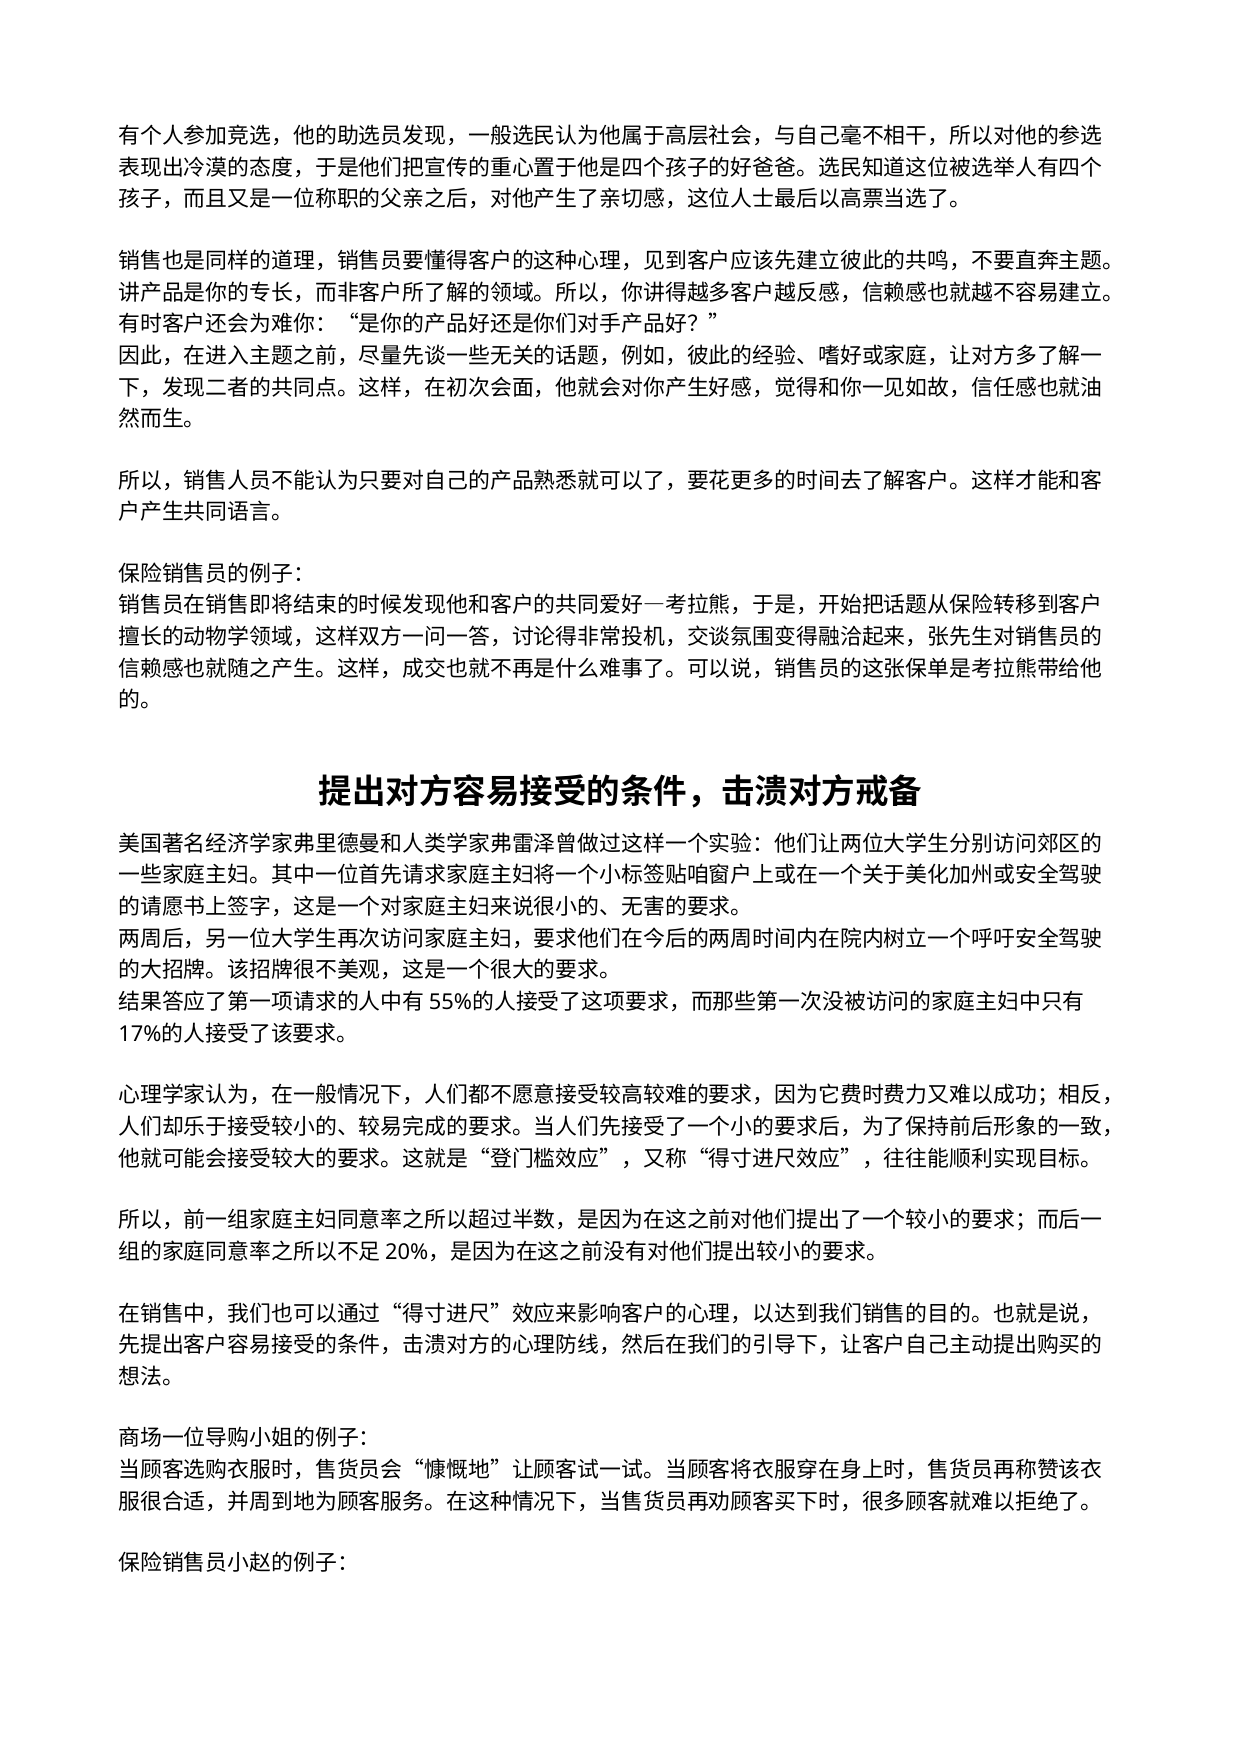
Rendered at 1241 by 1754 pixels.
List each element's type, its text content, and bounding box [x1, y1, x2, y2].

text 保险销售员的例子： [118, 556, 1122, 587]
text 美国著名经济学家弗里德曼和人类学家弗雷泽曾做过这样一个实验：他们让两位大学生分别访问郊区的一些家庭主妇。其中一位首先请求家庭主妇将一个小标签贴咱窗户上或在一个关于美化加州或安全驾驶的请愿书上签字，这是一个对家庭主妇来说很小的、无害的要求。 [118, 826, 1122, 921]
text 保险销售员小赵的例子： [118, 1545, 1122, 1577]
text 结果答应了第一项请求的人中有55%的人接受了这项要求，而那些第一次没被访问的家庭主妇中只有17%的人接受了该要求。 [118, 984, 1122, 1048]
text 有个人参加竞选，他的助选员发现，一般选民认为他属于高层社会，与自己毫不相干，所以对他的参选表现出冷漠的态度，于是他们把宣传的重心置于他是四个孩子的好爸爸。选民知道这位被选举人有四个孩子，而且又是一位称职的父亲之后，对他产生了亲切感，这位人士最后以高票当选了。 [118, 118, 1122, 213]
text 所以，销售人员不能认为只要对自己的产品熟悉就可以了，要花更多的时间去了解客户。这样才能和客户产生共同语言。 [118, 463, 1122, 526]
subtitle 提出对方容易接受的条件，击溃对方戒备 [118, 765, 1122, 813]
text 因此，在进入主题之前，尽量先谈一些无关的话题，例如，彼此的经验、嗜好或家庭，让对方多了解一下，发现二者的共同点。这样，在初次会面，他就会对你产生好感，觉得和你一见如故，信任感也就油然而生。 [118, 338, 1122, 433]
text 两周后，另一位大学生再次访问家庭主妇，要求他们在今后的两周时间内在院内树立一个呼吁安全驾驶的大招牌。该招牌很不美观，这是一个很大的要求。 [118, 921, 1122, 984]
text 商场一位导购小姐的例子： [118, 1420, 1122, 1452]
text 心理学家认为，在一般情况下，人们都不愿意接受较高较难的要求，因为它费时费力又难以成功；相反，人们却乐于接受较小的、较易完成的要求。当人们先接受了一个小的要求后，为了保持前后形象的一致，他就可能会接受较大的要求。这就是“登门槛效应”，又称“得寸进尺效应”，往往能顺利实现目标。 [118, 1077, 1122, 1172]
text 在销售中，我们也可以通过“得寸进尺”效应来影响客户的心理，以达到我们销售的目的。也就是说，先提出客户容易接受的条件，击溃对方的心理防线，然后在我们的引导下，让客户自己主动提出购买的想法。 [118, 1296, 1122, 1391]
text 销售也是同样的道理，销售员要懂得客户的这种心理，见到客户应该先建立彼此的共鸣，不要直奔主题。讲产品是你的专长，而非客户所了解的领域。所以，你讲得越多客户越反感，信赖感也就越不容易建立。有时客户还会为难你：“是你的产品好还是你们对手产品好？” [118, 243, 1122, 338]
text 当顾客选购衣服时，售货员会“慷慨地”让顾客试一试。当顾客将衣服穿在身上时，售货员再称赞该衣服很合适，并周到地为顾客服务。在这种情况下，当售货员再劝顾客买下时，很多顾客就难以拒绝了。 [118, 1452, 1122, 1515]
text 销售员在销售即将结束的时候发现他和客户的共同爱好—考拉熊，于是，开始把话题从保险转移到客户擅长的动物学领域，这样双方一问一答，讨论得非常投机，交谈氛围变得融洽起来，张先生对销售员的信赖感也就随之产生。这样，成交也就不再是什么难事了。可以说，销售员的这张保单是考拉熊带给他的。 [118, 587, 1122, 714]
text 所以，前一组家庭主妇同意率之所以超过半数，是因为在这之前对他们提出了一个较小的要求；而后一组的家庭同意率之所以不足20%，是因为在这之前没有对他们提出较小的要求。 [118, 1202, 1122, 1266]
